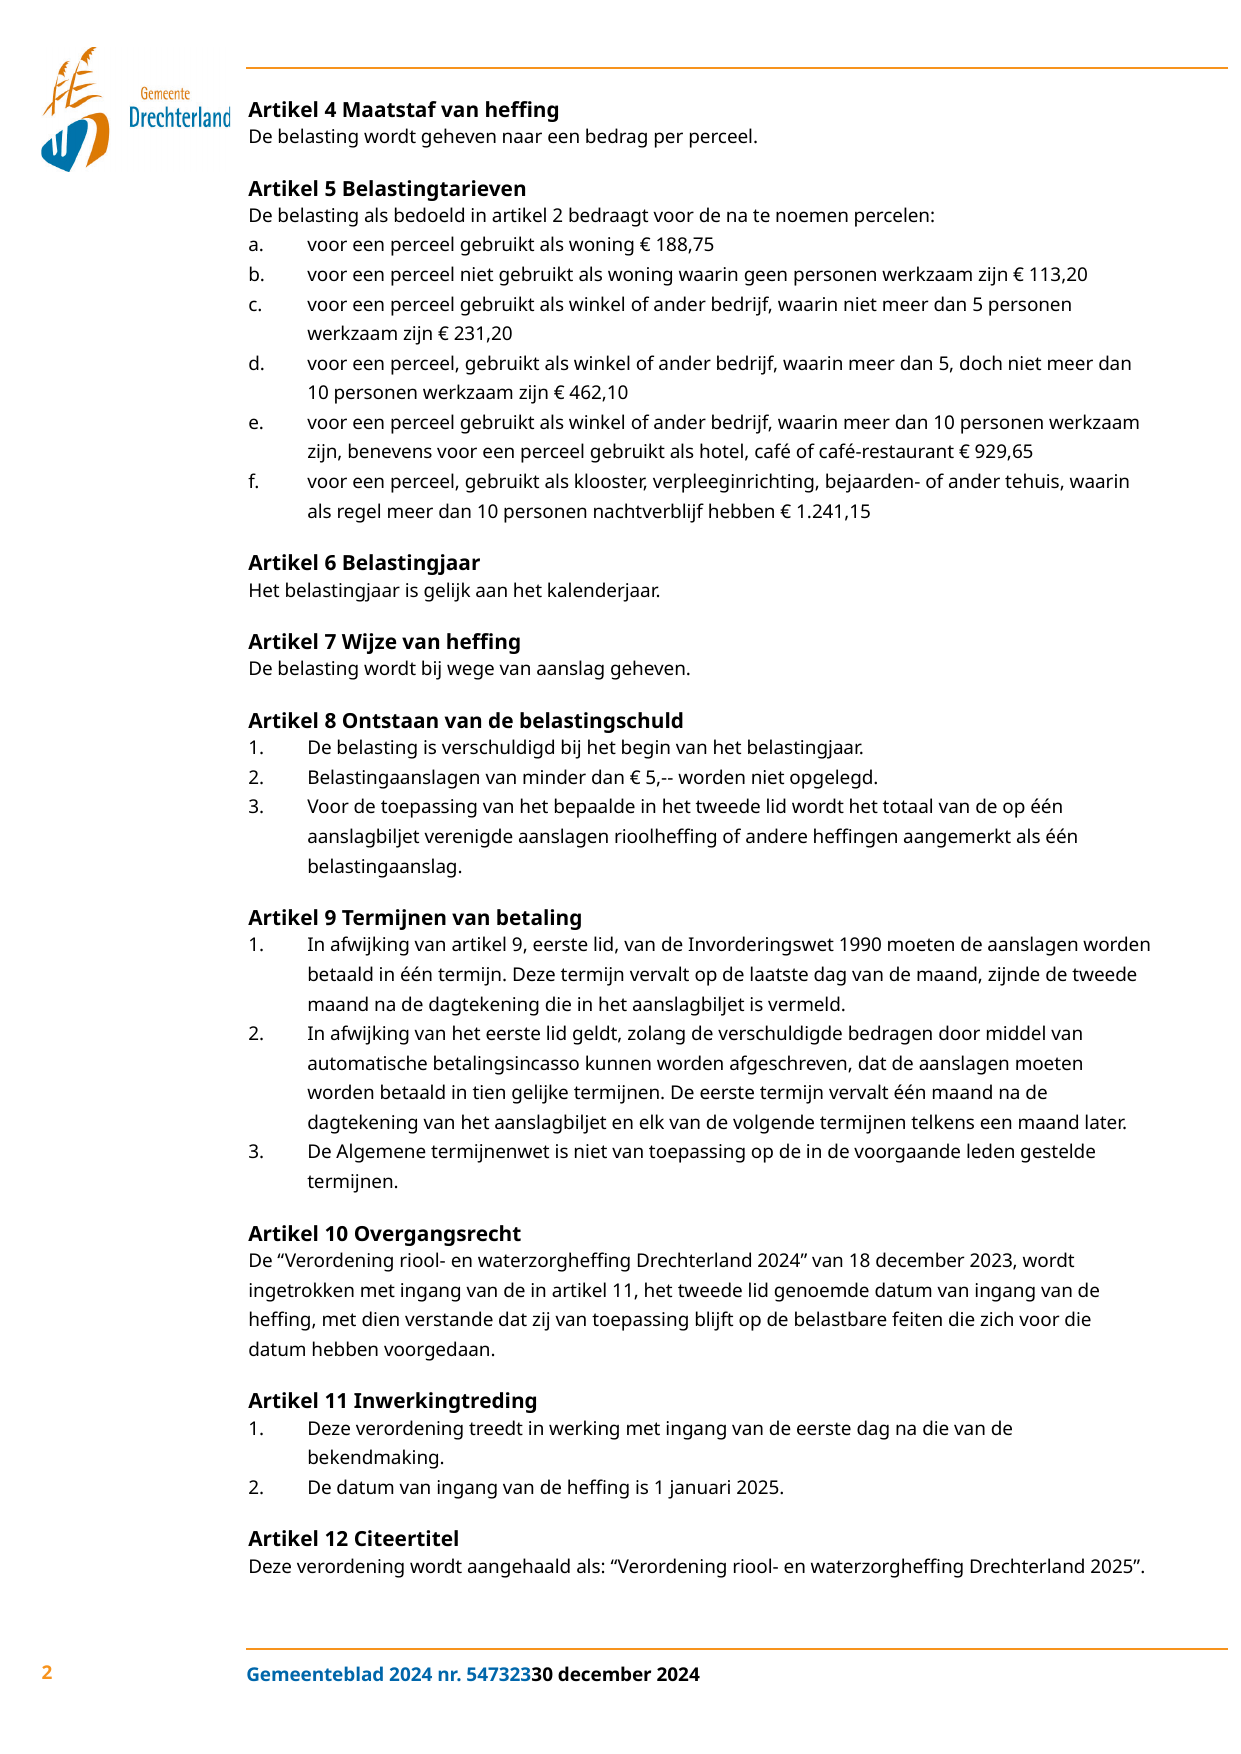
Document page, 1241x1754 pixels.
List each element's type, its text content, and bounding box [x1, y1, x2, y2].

text Artikel 9 Termijnen van betaling [248, 903, 1152, 932]
text De “Verordening riool- en waterzorgheffing Drechterland 2024” van 18 december 2023, wordt ingetrokken met ingang van de in artikel 11, het tweede lid genoemde datum van ingang van de heffing, met dien verstande dat zij van toepassing blijft op de belastbare feiten die zich voor die datum hebben voorgedaan. [248, 1247, 1152, 1362]
text Artikel 5 Belastingtarieven [248, 174, 1152, 202]
text De belasting als bedoeld in artikel 2 bedraagt voor de na te noemen percelen: [248, 202, 1152, 228]
list voor een perceel gebruikt als winkel of ander bedrijf, waarin meer dan 10 personen werkzaam zijn, benevens voor een perceel gebruikt als hotel, café of café-restaurant € 929,65 [248, 409, 1152, 464]
text Artikel 4 Maatstaf van heffing [248, 95, 1152, 123]
text Artikel 12 Citeertitel [248, 1524, 1152, 1553]
text Artikel 8 Ontstaan van de belastingschuld [248, 706, 1152, 734]
list voor een perceel, gebruikt als winkel of ander bedrijf, waarin meer dan 5, doch niet meer dan 10 personen werkzaam zijn € 462,10 [248, 350, 1152, 405]
text Artikel 6 Belastingjaar [248, 548, 1152, 577]
list voor een perceel, gebruikt als klooster, verpleeginrichting, bejaarden- of ander tehuis, waarin als regel meer dan 10 personen nachtverblijf hebben € 1.241,15 [248, 468, 1152, 524]
list Belastingaanslagen van minder dan € 5,-- worden niet opgelegd. [248, 764, 1152, 790]
list Deze verordening treedt in werking met ingang van de eerste dag na die van de bekendmaking. [248, 1415, 1152, 1470]
list De Algemene termijnenwet is niet van toepassing op de in de voorgaande leden gestelde termijnen. [248, 1139, 1152, 1194]
list In afwijking van het eerste lid geldt, zolang de verschuldigde bedragen door middel van automatische betalingsincasso kunnen worden afgeschreven, dat de aanslagen moeten worden betaald in tien gelijke termijnen. De eerste termijn vervalt één maand na de dagtekening van het aanslagbiljet en elk van de volgende termijnen telkens een maand later. [248, 1020, 1152, 1135]
text Het belastingjaar is gelijk aan het kalenderjaar. [248, 577, 1152, 602]
list De datum van ingang van de heffing is 1 januari 2025. [248, 1474, 1152, 1500]
list In afwijking van artikel 9, eerste lid, van de Invorderingswet 1990 moeten de aanslagen worden betaald in één termijn. Deze termijn vervalt op de laatste dag van de maand, zijnde de tweede maand na de dagtekening die in het aanslagbiljet is vermeld. [248, 932, 1152, 1017]
list Voor de toepassing van het bepaalde in het tweede lid wordt het totaal van de op één aanslagbiljet verenigde aanslagen rioolheffing of andere heffingen aangemerkt als één belastingaanslag. [248, 794, 1152, 878]
list voor een perceel gebruikt als woning € 188,75 [248, 232, 1152, 257]
list voor een perceel gebruikt als winkel of ander bedrijf, waarin niet meer dan 5 personen werkzaam zijn € 231,20 [248, 291, 1152, 346]
picture [41, 158, 64, 172]
text Artikel 11 Inwerkingtreding [248, 1386, 1152, 1415]
text De belasting wordt bij wege van aanslag geheven. [248, 656, 1152, 681]
picture [41, 47, 231, 172]
text De belasting wordt geheven naar een bedrag per perceel. [248, 123, 1152, 149]
picture [226, 115, 231, 124]
list voor een perceel niet gebruikt als woning waarin geen personen werkzaam zijn € 113,20 [248, 261, 1152, 287]
text Artikel 10 Overgangsrecht [248, 1219, 1152, 1247]
text Deze verordening wordt aangehaald als: “Verordening riool- en waterzorgheffing Drechterland 2025”. [248, 1553, 1152, 1578]
list De belasting is verschuldigd bij het begin van het belastingjaar. [248, 734, 1152, 760]
text Artikel 7 Wijze van heffing [248, 627, 1152, 656]
